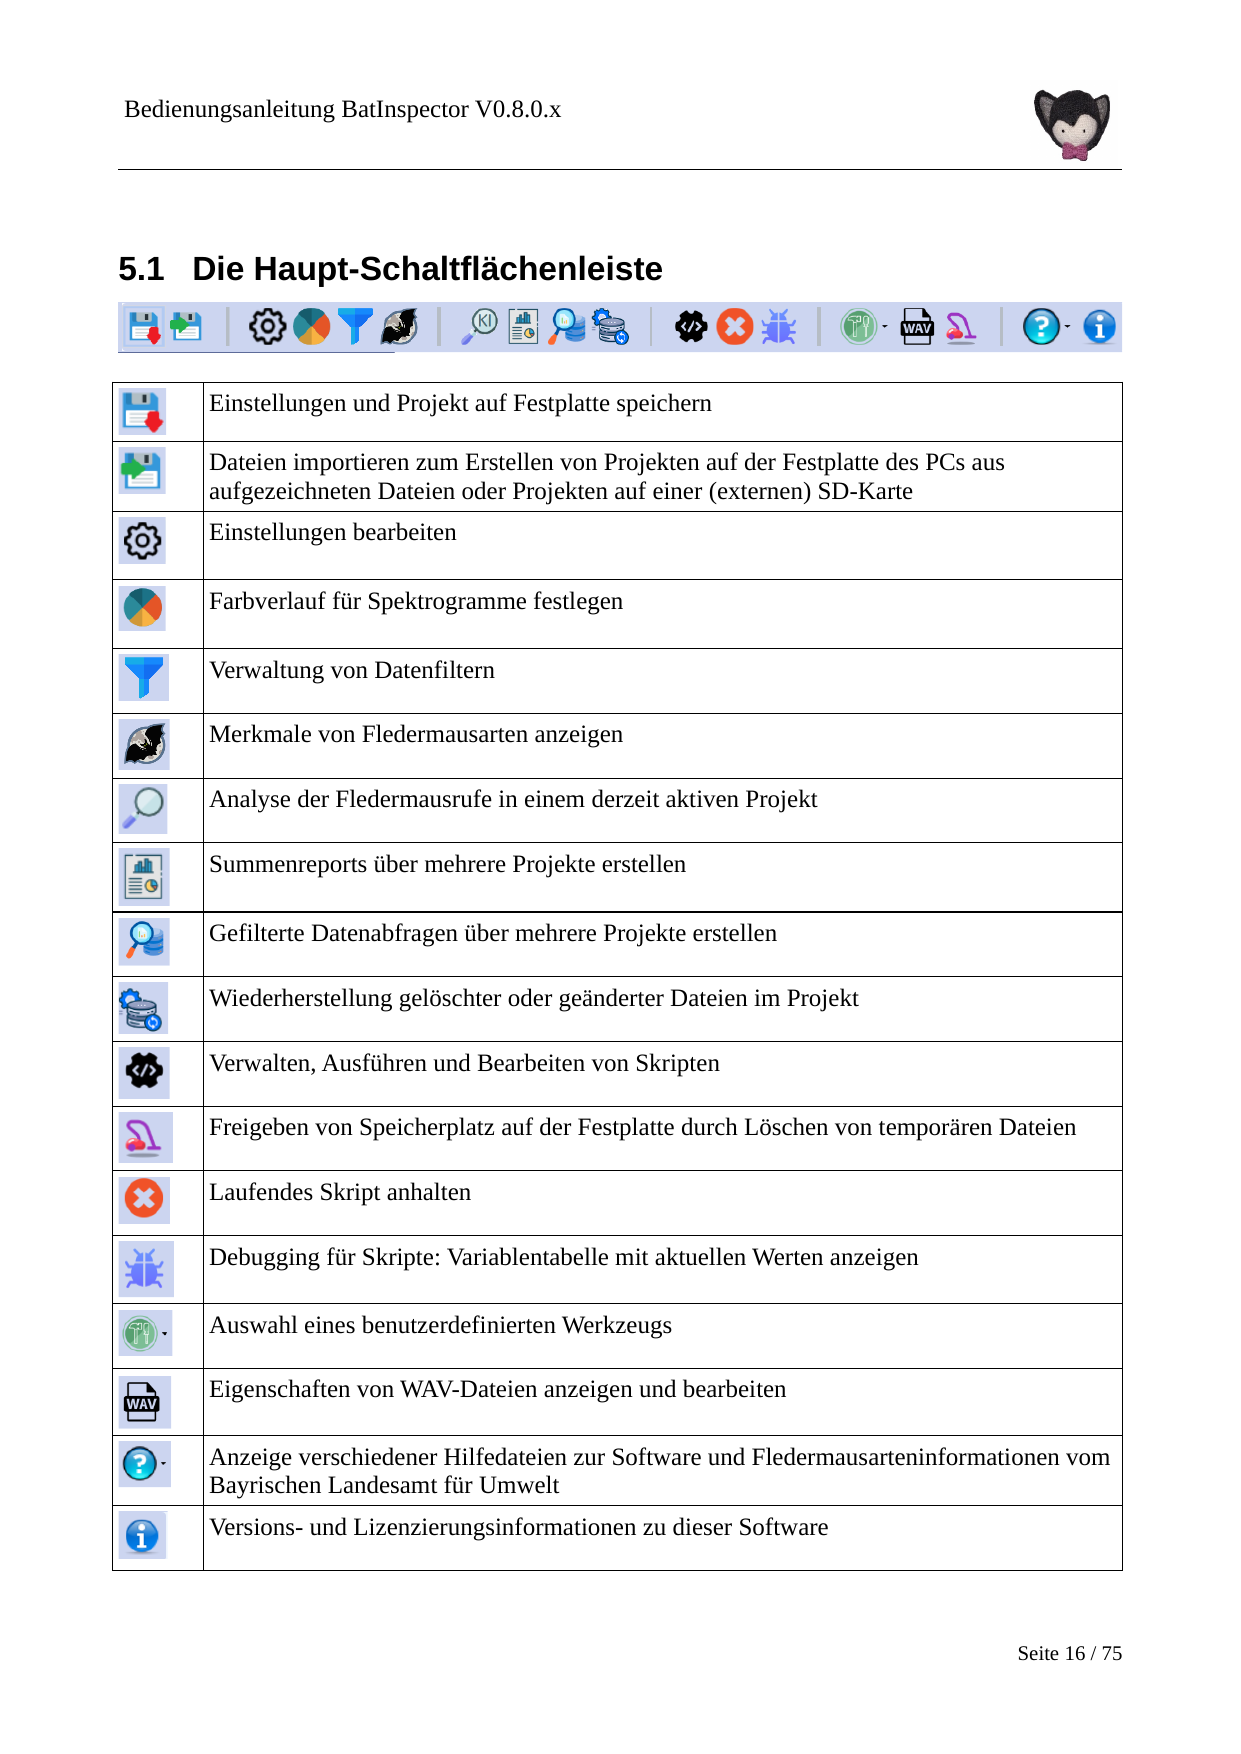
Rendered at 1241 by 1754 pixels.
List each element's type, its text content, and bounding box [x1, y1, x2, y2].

table_header [113, 383, 203, 441]
table_cell [113, 1236, 203, 1303]
picture [118, 1241, 174, 1298]
table_cell Analyse der Fledermausrufe in einem derzeit aktiven Projekt [204, 779, 1122, 842]
table_cell [113, 1171, 203, 1235]
table_cell [113, 779, 203, 842]
table_cell Versions- und Lizenzierungsinformationen zu dieser Software [204, 1506, 1122, 1569]
table_cell Summenreports über mehrere Projekte erstellen [204, 843, 1122, 911]
picture [118, 719, 170, 770]
table_cell Farbverlauf für Spektrogramme festlegen [204, 580, 1122, 648]
picture [118, 1112, 173, 1163]
picture [118, 918, 170, 966]
table_cell Gefilterte Datenabfragen über mehrere Projekte erstellen [204, 913, 1122, 976]
picture [118, 300, 1123, 353]
picture [118, 1047, 170, 1099]
table_cell Verwalten, Ausführen und Bearbeiten von Skripten [204, 1042, 1122, 1106]
table_cell [113, 1107, 203, 1170]
table_cell Verwaltung von Datenfiltern [204, 649, 1122, 713]
table_cell [113, 442, 203, 511]
table_cell Freigeben von Speicherplatz auf der Festplatte durch Löschen von temporären Dateien [204, 1107, 1122, 1170]
picture [118, 654, 169, 701]
table_cell Wiederherstellung gelöschter oder geänderter Dateien im Projekt [204, 977, 1122, 1041]
table_cell [113, 1304, 203, 1368]
picture [118, 388, 167, 435]
table_cell [113, 649, 203, 713]
subtitle Die Haupt-Schaltflächenleiste [118, 249, 1122, 288]
table_cell Eigenschaften von WAV-Dateien anzeigen und bearbeiten [204, 1369, 1122, 1435]
table_cell [113, 512, 203, 579]
table_cell [113, 1369, 203, 1435]
picture [118, 1511, 168, 1559]
picture [118, 1177, 170, 1224]
table_header Einstellungen und Projekt auf Festplatte speichern [204, 383, 1122, 441]
picture [118, 982, 169, 1034]
picture [118, 517, 166, 564]
table_cell [113, 977, 203, 1041]
table_cell Laufendes Skript anhalten [204, 1171, 1122, 1235]
table_cell Debugging für Skripte: Variablentabelle mit aktuellen Werten anzeigen [204, 1236, 1122, 1303]
table_cell Merkmale von Fledermausarten anzeigen [204, 714, 1122, 777]
table_cell [113, 1042, 203, 1106]
picture [118, 848, 170, 906]
picture [118, 1374, 172, 1429]
table_cell [113, 913, 203, 976]
table_cell Einstellungen bearbeiten [204, 512, 1122, 579]
picture [118, 447, 166, 494]
picture [1030, 80, 1119, 169]
table_cell [113, 1436, 203, 1505]
table_cell Dateien importieren zum Erstellen von Projekten auf der Festplatte des PCs aus aufgezeichneten Dateien oder Projekten auf einer (externen) SD-Karte [204, 442, 1122, 511]
table_cell Anzeige verschiedener Hilfedateien zur Software und Fledermausarteninformationen vom Bayrischen Landesamt für Umwelt [204, 1436, 1122, 1505]
picture [118, 1441, 171, 1488]
picture [118, 1309, 173, 1356]
table_cell [113, 843, 203, 911]
table_cell [113, 714, 203, 777]
table_cell [113, 1506, 203, 1569]
table_cell [113, 580, 203, 648]
table_cell Auswahl eines benutzerdefinierten Werkzeugs [204, 1304, 1122, 1368]
picture [118, 586, 166, 631]
picture [118, 784, 168, 834]
